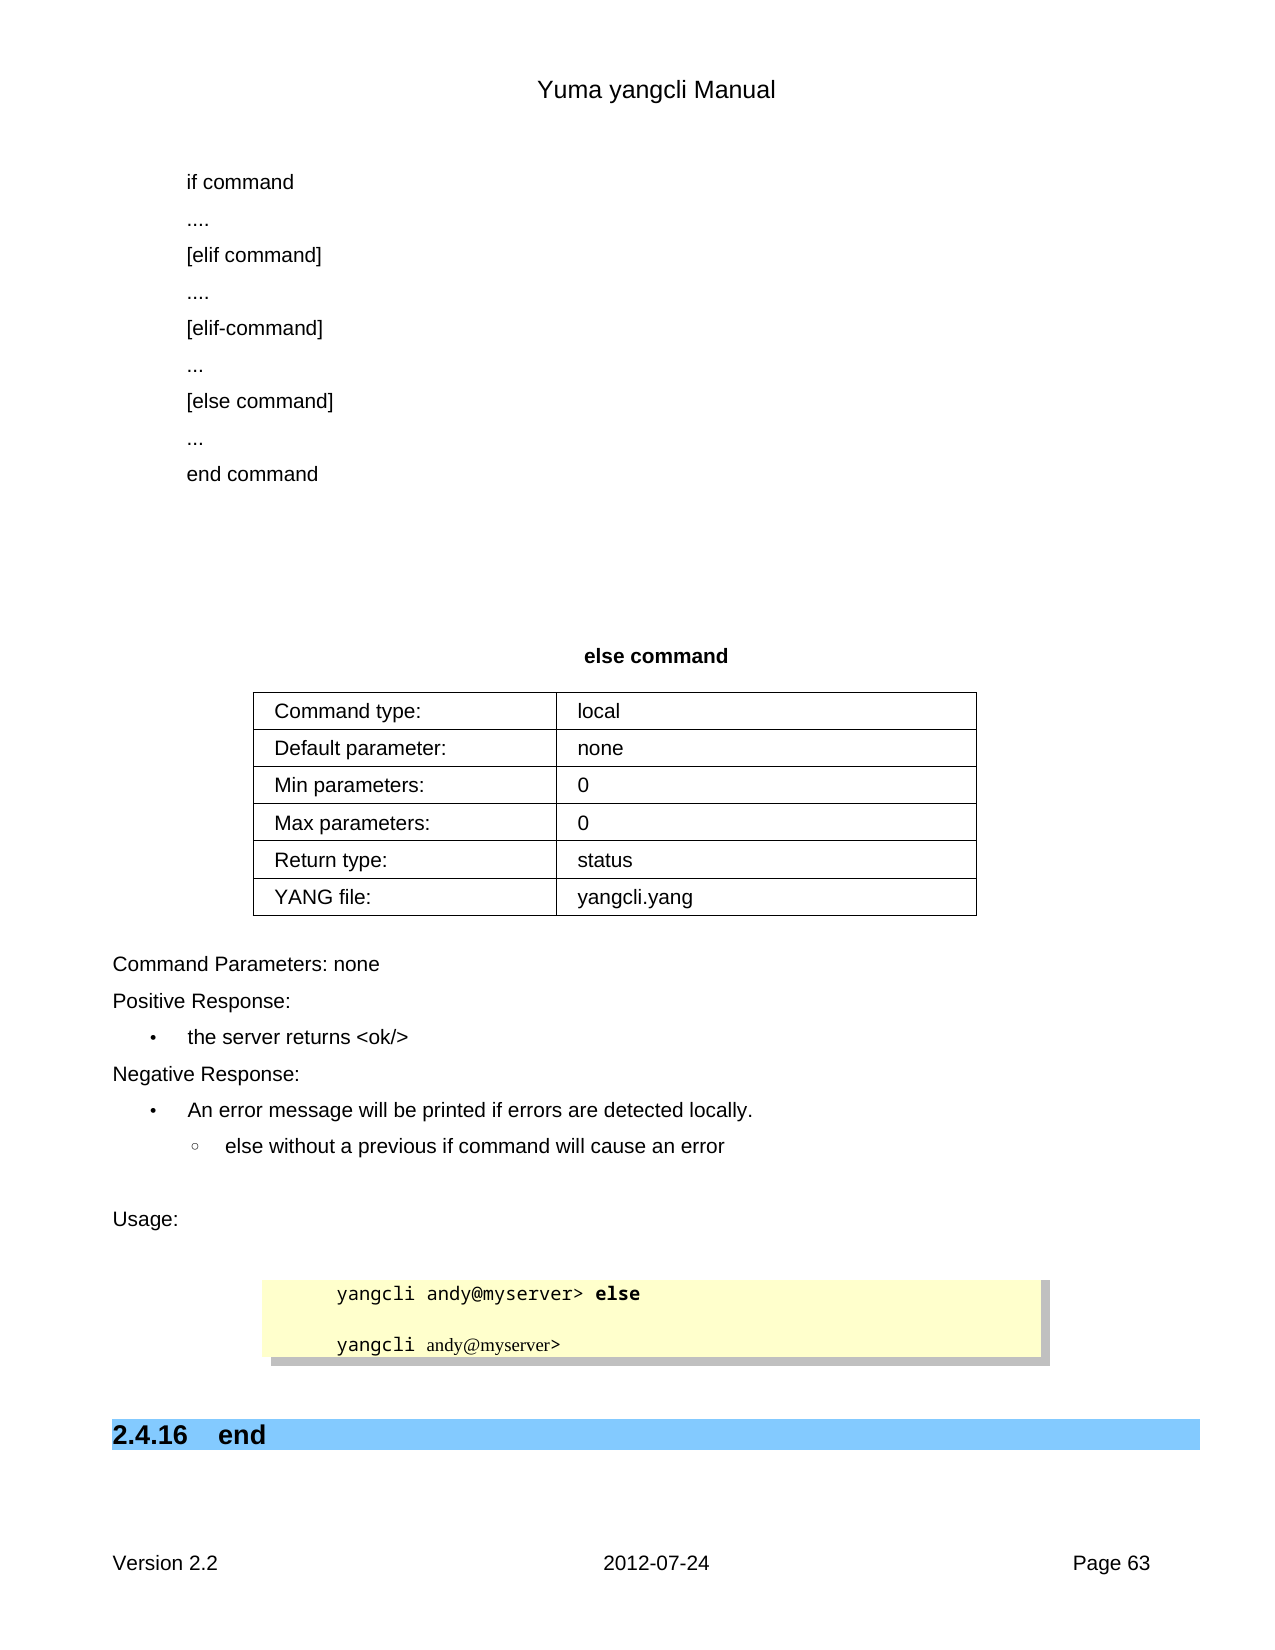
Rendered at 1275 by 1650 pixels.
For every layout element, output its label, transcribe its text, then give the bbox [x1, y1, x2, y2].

text .... [112, 279, 1200, 303]
table_header local [557, 693, 976, 729]
text Negative Response: [112, 1061, 1200, 1085]
text ... [112, 425, 1200, 449]
text Command Parameters: none [112, 952, 1200, 976]
list the server returns <ok/> [150, 1025, 1200, 1049]
text [else command] [112, 389, 1200, 413]
text [elif-command] [112, 316, 1200, 340]
table_cell Default parameter: [254, 730, 556, 766]
table_cell status [557, 841, 976, 877]
text if command [112, 170, 1200, 194]
table_cell Max parameters: [254, 804, 556, 840]
list An error message will be printed if errors are detected locally. [150, 1098, 1200, 1122]
text Usage: [112, 1207, 1200, 1231]
list else without a previous if command will cause an error [187, 1134, 1200, 1158]
text end command [112, 462, 1200, 486]
table_cell 0 [557, 767, 976, 803]
table_cell Return type: [254, 841, 556, 877]
text yangcli andy@myserver> else [262, 1280, 1041, 1306]
table_cell none [557, 730, 976, 766]
table_cell YANG file: [254, 879, 556, 914]
table_cell 0 [557, 804, 976, 840]
text Positive Response: [112, 988, 1200, 1012]
table_header Command type: [254, 693, 556, 729]
text [elif command] [112, 243, 1200, 267]
subtitle else command [127, 644, 1185, 668]
text yangcli andy@myserver> [262, 1331, 1041, 1357]
subtitle end [112, 1419, 1200, 1450]
text .... [112, 207, 1200, 231]
table_cell yangcli.yang [557, 879, 976, 914]
text ... [112, 352, 1200, 376]
table_cell Min parameters: [254, 767, 556, 803]
